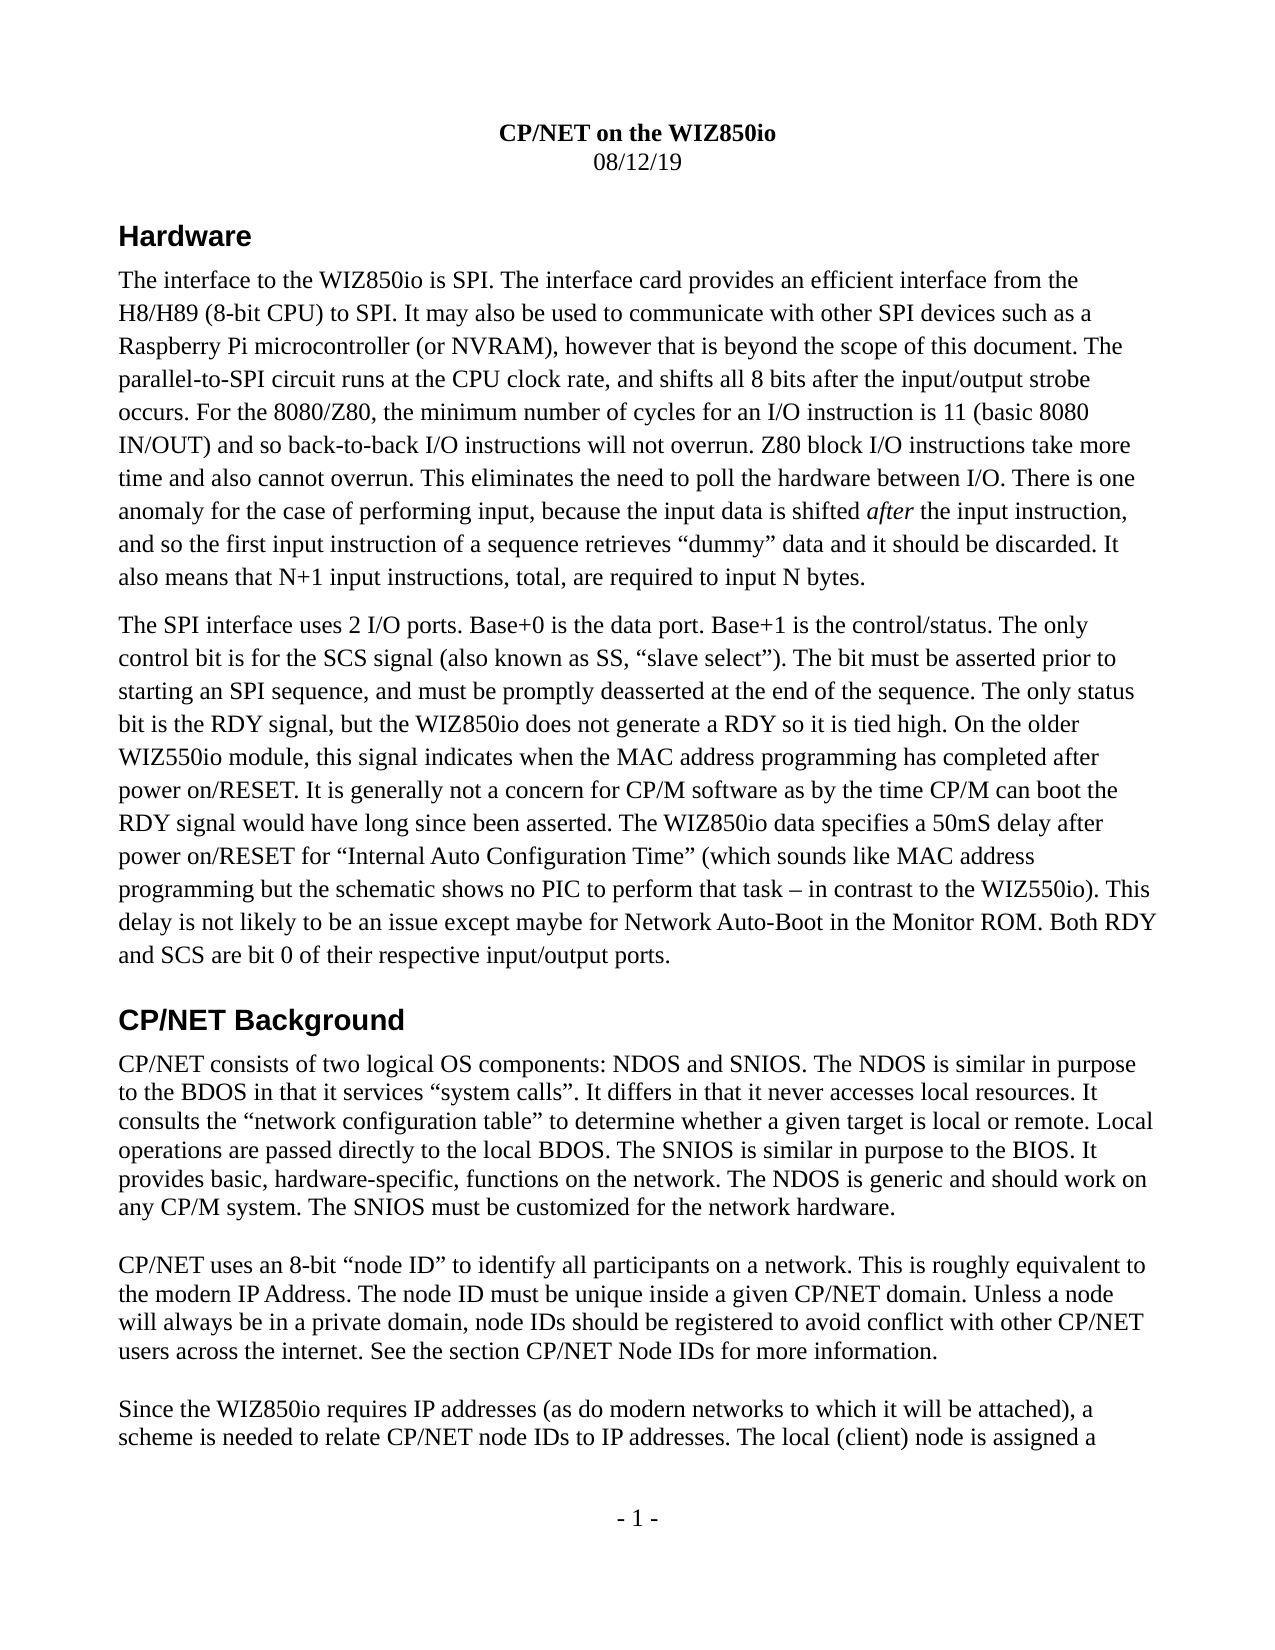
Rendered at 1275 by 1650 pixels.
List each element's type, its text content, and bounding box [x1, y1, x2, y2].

subtitle CP/NET Background [118, 1002, 1157, 1036]
text Since the WIZ850io requires IP addresses (as do modern networks to which it will be attached), a scheme is needed to relate CP/NET node IDs to IP addresses. The local (client) node is assigned a [118, 1394, 1157, 1451]
text The SPI interface uses 2 I/O ports. Base+0 is the data port. Base+1 is the control/status. The only control bit is for the SCS signal (also known as SS, “slave select”). The bit must be asserted prior to starting an SPI sequence, and must be promptly deasserted at the end of the sequence. The only status bit is the RDY signal, but the WIZ850io does not generate a RDY so it is tied high. On the older WIZ550io module, this signal indicates when the MAC address programming has completed after power on/RESET. It is generally not a concern for CP/M software as by the time CP/M can boot the RDY signal would have long since been asserted. The WIZ850io data specifies a 50mS delay after power on/RESET for “Internal Auto Configuration Time” (which sounds like MAC address programming but the schematic shows no PIC to perform that task – in contrast to the WIZ550io). This delay is not likely to be an issue except maybe for Network Auto-Boot in the Monitor ROM. Both RDY and SCS are bit 0 of their respective input/output ports. [118, 610, 1157, 969]
subtitle Hardware [118, 219, 1157, 253]
text CP/NET uses an 8-bit “node ID” to identify all participants on a network. This is roughly equivalent to the modern IP Address. The node ID must be unique inside a given CP/NET domain. Unless a node will always be in a private domain, node IDs should be registered to avoid conflict with other CP/NET users across the internet. See the section CP/NET Node IDs for more information. [118, 1250, 1157, 1365]
text The interface to the WIZ850io is SPI. The interface card provides an efficient interface from the H8/H89 (8-bit CPU) to SPI. It may also be used to communicate with other SPI devices such as a Raspberry Pi microcontroller (or NVRAM), however that is beyond the scope of this document. The parallel-to-SPI circuit runs at the CPU clock rate, and shifts all 8 bits after the input/output strobe occurs. For the 8080/Z80, the minimum number of cycles for an I/O instruction is 11 (basic 8080 IN/OUT) and so back-to-back I/O instructions will not overrun. Z80 block I/O instructions take more time and also cannot overrun. This eliminates the need to poll the hardware between I/O. There is one anomaly for the case of performing input, because the input data is shifted after the input instruction, and so the first input instruction of a sequence retrieves “dummy” data and it should be discarded. It also means that N+1 input instructions, total, are required to input N bytes. [118, 265, 1157, 591]
text CP/NET consists of two logical OS components: NDOS and SNIOS. The NDOS is similar in purpose to the BDOS in that it services “system calls”. It differs in that it never accesses local resources. It consults the “network configuration table” to determine whether a given target is local or remote. Local operations are passed directly to the local BDOS. The SNIOS is similar in purpose to the BIOS. It provides basic, hardware-specific, functions on the network. The NDOS is generic and should work on any CP/M system. The SNIOS must be customized for the network hardware. [118, 1049, 1157, 1221]
text 08/12/19 [118, 147, 1157, 176]
text CP/NET on the WIZ850io [118, 118, 1157, 147]
